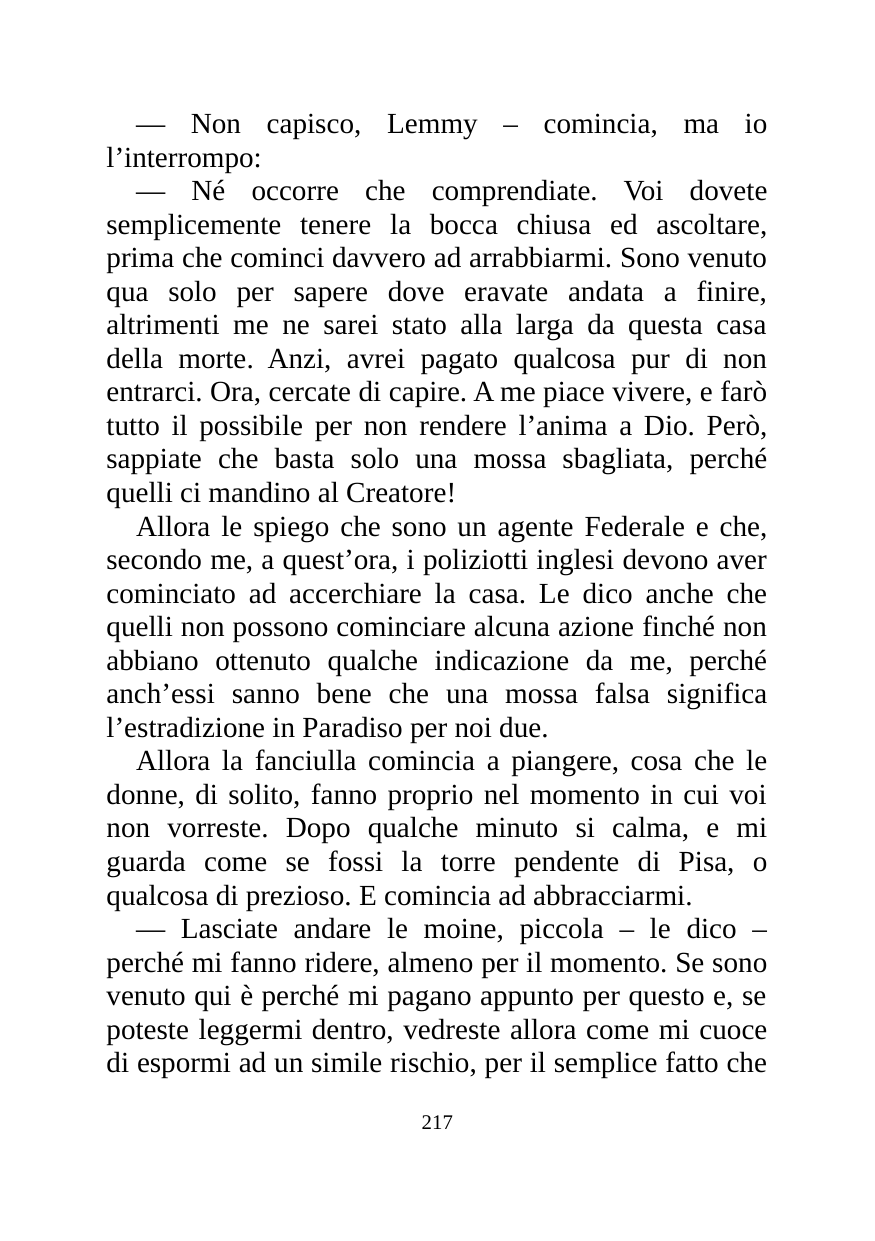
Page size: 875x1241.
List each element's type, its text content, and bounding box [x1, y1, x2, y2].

text — Non capisco, Lemmy – comincia, ma io l’interrompo: [106, 106, 768, 173]
text Allora le spiego che sono un agente Federale e che, secondo me, a quest’ora, i poliziotti inglesi devono aver cominciato ad accerchiare la casa. Le dico anche che quelli non possono cominciare alcuna azione finché non abbiano ottenuto qualche indicazione da me, perché anch’essi sanno bene che una mossa falsa significa l’estradizione in Paradiso per noi due. [106, 509, 768, 743]
text — Né occorre che comprendiate. Voi dovete semplicemente tenere la bocca chiusa ed ascoltare, prima che cominci davvero ad arrabbiarmi. Sono venuto qua solo per sapere dove eravate andata a finire, altrimenti me ne sarei stato alla larga da questa casa della morte. Anzi, avrei pagato qualcosa pur di non entrarci. Ora, cercate di capire. A me piace vivere, e farò tutto il possibile per non rendere l’anima a Dio. Però, sappiate che basta solo una mossa sbagliata, perché quelli ci mandino al Creatore! [106, 173, 768, 509]
text Allora la fanciulla comincia a piangere, cosa che le donne, di solito, fanno proprio nel momento in cui voi non vorreste. Dopo qualche minuto si calma, e mi guarda come se fossi la torre pendente di Pisa, o qualcosa di prezioso. E comincia ad abbracciarmi. [106, 743, 768, 911]
text — Lasciate andare le moine, piccola – le dico – perché mi fanno ridere, almeno per il momento. Se sono venuto qui è perché mi pagano appunto per questo e, se poteste leggermi dentro, vedreste allora come mi cuoce di espormi ad un simile rischio, per il semplice fatto che [106, 911, 768, 1079]
